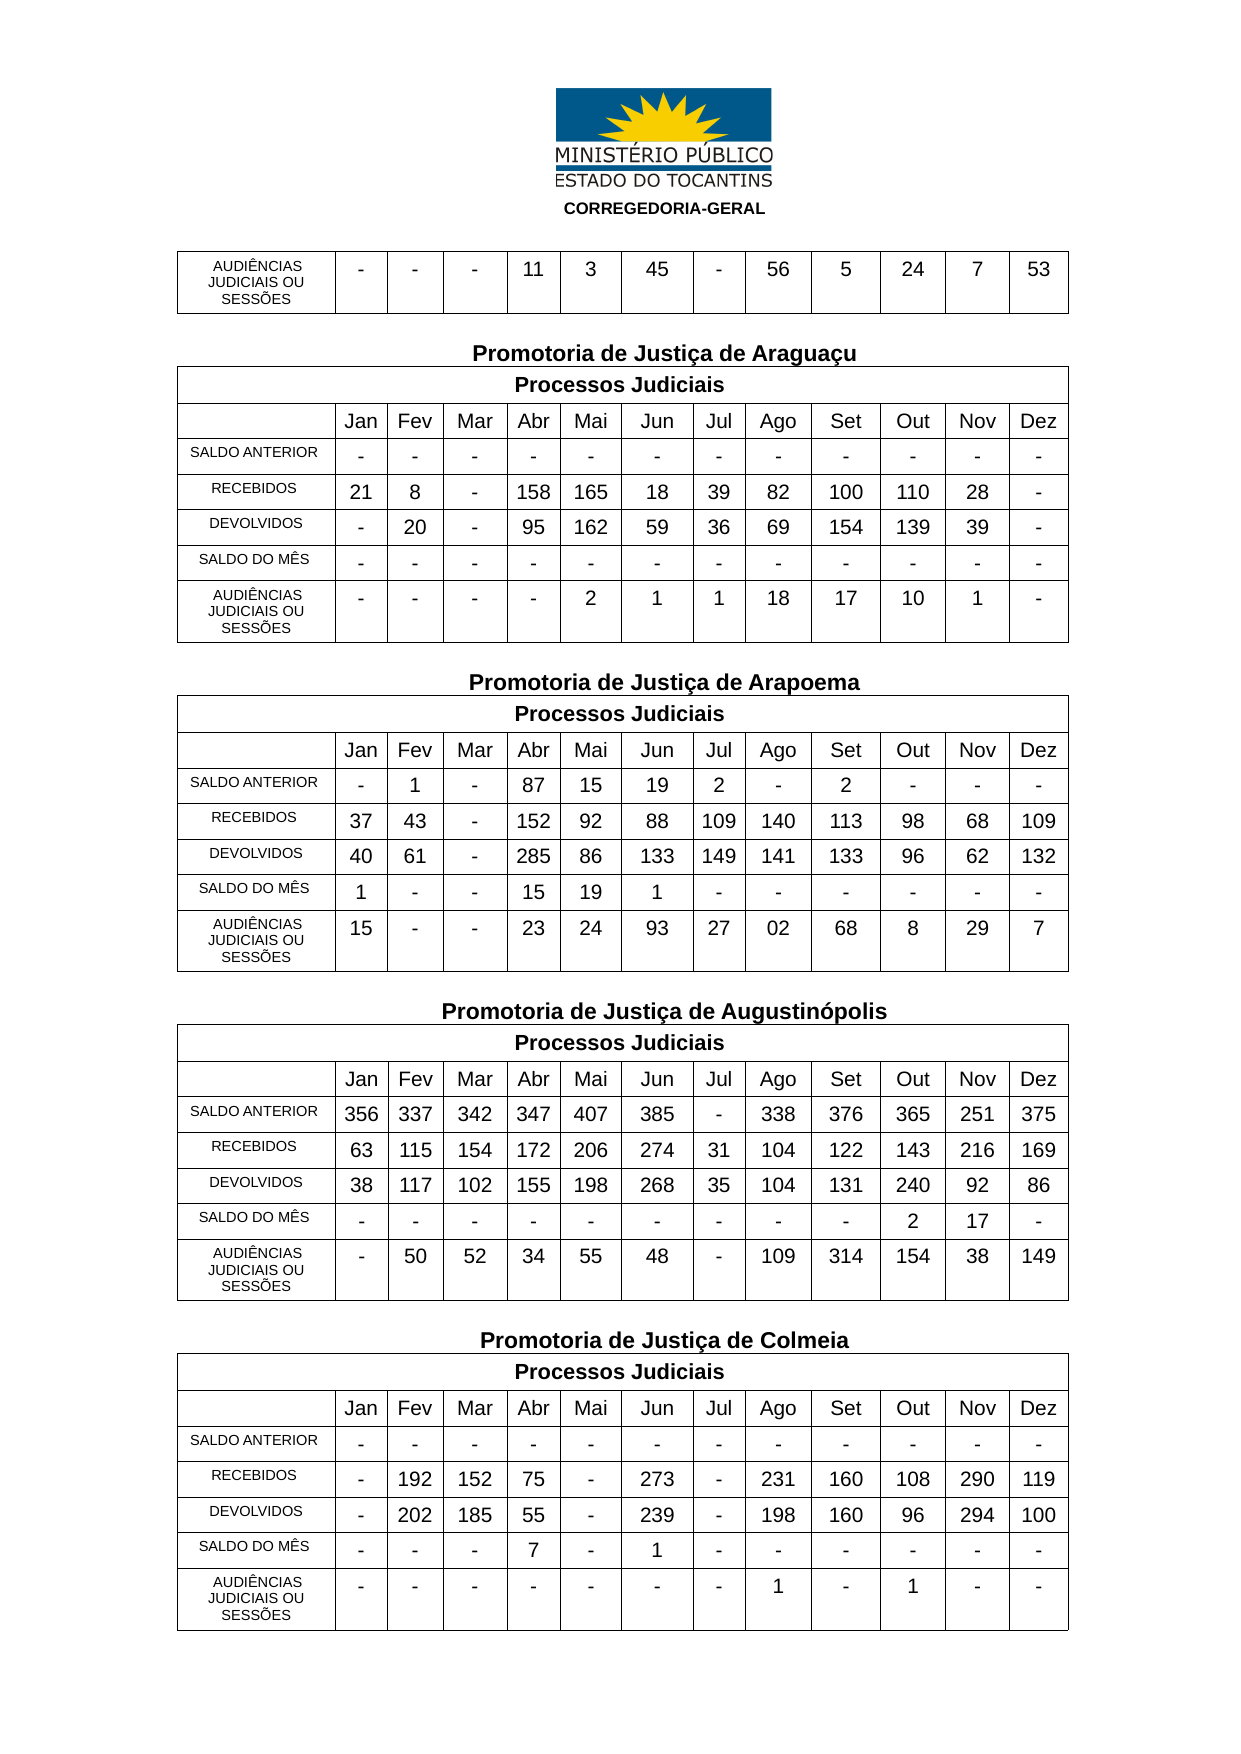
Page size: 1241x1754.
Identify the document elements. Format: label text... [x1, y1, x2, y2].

table_cell - [881, 546, 945, 580]
table_cell 165 [561, 475, 621, 509]
table_cell 45 [622, 252, 693, 313]
table_cell Abr [508, 404, 560, 438]
table_cell Nov [946, 404, 1009, 438]
table_cell 43 [388, 804, 443, 838]
table_cell AUDIÊNCIAS JUDICIAIS OU SESSÕES [178, 1569, 335, 1629]
table_cell - [881, 1427, 945, 1461]
table_cell 337 [389, 1097, 443, 1132]
table_cell - [508, 439, 560, 474]
table_cell - [946, 1533, 1009, 1568]
table_cell SALDO DO MÊS [178, 875, 335, 909]
table_cell - [336, 1498, 387, 1532]
table_cell - [881, 439, 945, 474]
table_cell 314 [812, 1240, 880, 1300]
table_cell 15 [508, 875, 560, 909]
table_cell - [444, 252, 507, 313]
table_cell 55 [561, 1240, 621, 1300]
table_cell - [336, 510, 387, 545]
table_cell AUDIÊNCIAS JUDICIAIS OU SESSÕES [178, 581, 335, 642]
table_cell - [694, 1097, 745, 1132]
table_cell - [444, 581, 507, 642]
table_cell 21 [336, 475, 387, 509]
table_cell 385 [622, 1097, 693, 1132]
table_cell - [622, 546, 693, 580]
table_cell - [388, 1533, 443, 1568]
table_cell Mai [561, 1391, 621, 1426]
table_cell 133 [812, 840, 880, 874]
table_cell Fev [388, 1391, 443, 1426]
table_cell - [561, 546, 621, 580]
table_cell 15 [561, 769, 621, 803]
table_cell - [694, 252, 745, 313]
table_cell 149 [694, 840, 745, 874]
table_cell 59 [622, 510, 693, 545]
table_cell - [1010, 769, 1068, 803]
table_cell - [694, 1427, 745, 1461]
table_cell RECEBIDOS [178, 475, 335, 509]
table_cell Abr [508, 1062, 560, 1096]
table_cell 39 [946, 510, 1009, 545]
table_cell 274 [622, 1133, 693, 1167]
table_cell - [388, 875, 443, 909]
table_header Processos Judiciais [178, 1354, 1068, 1390]
table_cell - [622, 1427, 693, 1461]
table_cell 143 [881, 1133, 945, 1167]
table_cell Mar [444, 1062, 507, 1096]
table_cell 202 [388, 1498, 443, 1532]
table_cell 131 [812, 1169, 880, 1203]
table_cell 38 [336, 1169, 388, 1203]
table_cell 2 [561, 581, 621, 642]
table_cell 27 [694, 911, 745, 971]
table_cell 53 [1010, 252, 1068, 313]
table_cell - [694, 1498, 745, 1532]
table_cell 149 [1010, 1240, 1068, 1300]
table_cell Mar [444, 733, 507, 767]
table_cell 1 [622, 1533, 693, 1568]
table_cell - [336, 769, 387, 803]
table_cell RECEBIDOS [178, 1133, 335, 1167]
table_cell Jan [336, 733, 387, 767]
table_cell 88 [622, 804, 693, 838]
table_cell 95 [508, 510, 560, 545]
table_cell - [694, 1569, 745, 1629]
table_cell - [694, 1240, 745, 1300]
table_cell 110 [881, 475, 945, 509]
table_cell 5 [812, 252, 880, 313]
table_cell - [1010, 1427, 1068, 1461]
table_cell SALDO DO MÊS [178, 546, 335, 580]
table_cell - [694, 439, 745, 474]
table_cell - [444, 1569, 507, 1629]
table_cell 96 [881, 840, 945, 874]
table_cell - [694, 1204, 745, 1238]
table_cell 1 [388, 769, 443, 803]
table_cell 185 [444, 1498, 507, 1532]
table_cell 117 [389, 1169, 443, 1203]
table_cell SALDO ANTERIOR [178, 1097, 335, 1132]
table_cell Jul [694, 1062, 745, 1096]
table_cell 231 [746, 1462, 811, 1497]
table_cell 155 [508, 1169, 560, 1203]
table_cell - [561, 1498, 621, 1532]
table_cell - [388, 252, 443, 313]
table_cell 69 [746, 510, 811, 545]
table_cell 154 [881, 1240, 945, 1300]
subtitle Promotoria de Justiça de Araguaçu [177, 340, 1152, 366]
table_cell 240 [881, 1169, 945, 1203]
table_cell 31 [694, 1133, 745, 1167]
table_cell - [1010, 510, 1068, 545]
table_cell 268 [622, 1169, 693, 1203]
table_cell - [746, 439, 811, 474]
table_cell SALDO ANTERIOR [178, 769, 335, 803]
table_cell Set [812, 1062, 880, 1096]
table_cell Mai [561, 1062, 621, 1096]
text Promotoria de Justiça de Augustinópolis [177, 998, 1152, 1024]
table_cell 1 [694, 581, 745, 642]
table_cell - [561, 439, 621, 474]
table_cell - [1010, 439, 1068, 474]
table_cell - [444, 875, 507, 909]
table_cell Jun [622, 1391, 693, 1426]
table_cell - [444, 840, 507, 874]
table_cell - [508, 1569, 560, 1629]
table_cell - [622, 1569, 693, 1629]
table_cell - [946, 439, 1009, 474]
table_cell 18 [622, 475, 693, 509]
table_cell Mar [444, 1391, 507, 1426]
table_cell 62 [946, 840, 1009, 874]
table_cell Jan [336, 1062, 388, 1096]
table_cell - [336, 1240, 388, 1300]
table_cell Mai [561, 733, 621, 767]
table_cell Jan [336, 1391, 387, 1426]
table_cell 141 [746, 840, 811, 874]
table_cell 23 [508, 911, 560, 971]
table_cell AUDIÊNCIAS JUDICIAIS OU SESSÕES [178, 252, 335, 313]
table_cell 251 [946, 1097, 1009, 1132]
table_cell SALDO ANTERIOR [178, 1427, 335, 1461]
table_cell - [336, 252, 387, 313]
table_cell 122 [812, 1133, 880, 1167]
table_cell - [388, 1427, 443, 1461]
table_cell 216 [946, 1133, 1009, 1167]
table_cell - [1010, 581, 1068, 642]
subtitle Promotoria de Justiça de Colmeia [177, 1327, 1152, 1353]
table_cell - [812, 1533, 880, 1568]
table_cell - [881, 1533, 945, 1568]
table_cell - [388, 439, 443, 474]
table_cell 172 [508, 1133, 560, 1167]
table_cell - [336, 1427, 387, 1461]
table_cell 152 [444, 1462, 507, 1497]
table_cell - [746, 546, 811, 580]
table_cell 108 [881, 1462, 945, 1497]
table_cell 158 [508, 475, 560, 509]
table_cell 198 [746, 1498, 811, 1532]
table_cell 86 [1010, 1169, 1068, 1203]
table_cell Fev [388, 404, 443, 438]
table_cell Dez [1010, 1062, 1068, 1096]
table_cell Out [881, 1062, 945, 1096]
table_cell AUDIÊNCIAS JUDICIAIS OU SESSÕES [178, 911, 335, 971]
table_cell 133 [622, 840, 693, 874]
table_cell 7 [1010, 911, 1068, 971]
table_cell 109 [694, 804, 745, 838]
table_cell 154 [444, 1133, 507, 1167]
table_cell Out [881, 733, 945, 767]
table_cell Dez [1010, 733, 1068, 767]
table_cell Abr [508, 733, 560, 767]
table_cell 365 [881, 1097, 945, 1132]
table_cell AUDIÊNCIAS JUDICIAIS OU SESSÕES [178, 1240, 335, 1300]
table_cell 342 [444, 1097, 507, 1132]
table_cell - [946, 875, 1009, 909]
table_cell - [336, 1533, 387, 1568]
table_cell - [508, 581, 560, 642]
table_cell 18 [746, 581, 811, 642]
table_cell 160 [812, 1462, 880, 1497]
table_cell - [622, 1204, 693, 1238]
table_cell 29 [946, 911, 1009, 971]
table_cell 132 [1010, 840, 1068, 874]
table_cell Out [881, 1391, 945, 1426]
table_cell 7 [508, 1533, 560, 1568]
table_cell - [694, 1462, 745, 1497]
table_header Processos Judiciais [178, 696, 1068, 732]
table_cell - [336, 546, 387, 580]
table_cell DEVOLVIDOS [178, 1498, 335, 1532]
table_cell - [444, 1204, 507, 1238]
table_cell - [508, 1204, 560, 1238]
table_cell - [444, 1427, 507, 1461]
table_cell 24 [881, 252, 945, 313]
table_cell - [1010, 875, 1068, 909]
table_cell [178, 1062, 335, 1096]
table_cell - [336, 439, 387, 474]
text Promotoria de Justiça de Arapoema [177, 669, 1152, 695]
table_cell 35 [694, 1169, 745, 1203]
table_cell 48 [622, 1240, 693, 1300]
table_cell - [746, 1533, 811, 1568]
table_cell - [444, 804, 507, 838]
table_cell 68 [946, 804, 1009, 838]
table_cell Set [812, 404, 880, 438]
table_cell 347 [508, 1097, 560, 1132]
table_cell 02 [746, 911, 811, 971]
table_cell - [336, 581, 387, 642]
table_cell Dez [1010, 404, 1068, 438]
table_cell - [946, 1427, 1009, 1461]
table_cell 87 [508, 769, 560, 803]
table_cell Mai [561, 404, 621, 438]
table_cell - [508, 546, 560, 580]
table_cell 52 [444, 1240, 507, 1300]
table_cell 82 [746, 475, 811, 509]
table_cell 1 [881, 1569, 945, 1629]
table_cell - [561, 1204, 621, 1238]
table_cell Jan [336, 404, 387, 438]
table_cell - [746, 769, 811, 803]
table_cell SALDO DO MÊS [178, 1204, 335, 1238]
table_cell - [1010, 475, 1068, 509]
table_cell - [881, 875, 945, 909]
table_cell - [388, 581, 443, 642]
table_cell 109 [1010, 804, 1068, 838]
table_cell 50 [389, 1240, 443, 1300]
table_cell Jul [694, 404, 745, 438]
table_cell 19 [622, 769, 693, 803]
table_cell 285 [508, 840, 560, 874]
table_cell Out [881, 404, 945, 438]
table_cell 93 [622, 911, 693, 971]
table_cell 56 [746, 252, 811, 313]
table_cell Nov [946, 1062, 1009, 1096]
table_cell 96 [881, 1498, 945, 1532]
table_cell 407 [561, 1097, 621, 1132]
table_cell 10 [881, 581, 945, 642]
table_cell - [946, 1569, 1009, 1629]
table_cell 140 [746, 804, 811, 838]
table_cell 119 [1010, 1462, 1068, 1497]
table_cell - [694, 546, 745, 580]
table_cell 8 [388, 475, 443, 509]
table_cell 115 [389, 1133, 443, 1167]
table_cell 113 [812, 804, 880, 838]
table_cell - [388, 546, 443, 580]
table_cell 162 [561, 510, 621, 545]
table_cell - [561, 1569, 621, 1629]
table_cell - [561, 1462, 621, 1497]
table_cell 160 [812, 1498, 880, 1532]
table_cell - [881, 769, 945, 803]
table_cell 15 [336, 911, 387, 971]
table_cell - [444, 546, 507, 580]
table_cell - [336, 1462, 387, 1497]
table_cell - [444, 769, 507, 803]
table_cell - [746, 1427, 811, 1461]
table_cell - [561, 1533, 621, 1568]
table_cell - [694, 875, 745, 909]
table_cell Nov [946, 733, 1009, 767]
table_cell Ago [746, 404, 811, 438]
table_cell - [812, 1569, 880, 1629]
table_cell - [812, 546, 880, 580]
table_cell 39 [694, 475, 745, 509]
table_cell RECEBIDOS [178, 804, 335, 838]
table_cell Mar [444, 404, 507, 438]
table_cell 2 [694, 769, 745, 803]
table_cell Jun [622, 1062, 693, 1096]
table_cell - [1010, 1569, 1068, 1629]
table_cell 1 [946, 581, 1009, 642]
table_cell - [336, 1569, 387, 1629]
table_cell 104 [746, 1169, 811, 1203]
table_cell - [746, 875, 811, 909]
table_cell 100 [812, 475, 880, 509]
table_cell - [694, 1533, 745, 1568]
table_cell DEVOLVIDOS [178, 840, 335, 874]
table_cell - [444, 475, 507, 509]
table_cell 98 [881, 804, 945, 838]
table_cell 273 [622, 1462, 693, 1497]
table_cell DEVOLVIDOS [178, 1169, 335, 1203]
table_cell Fev [389, 1062, 443, 1096]
table_cell 7 [946, 252, 1009, 313]
table_cell Jun [622, 733, 693, 767]
table_cell - [388, 1569, 443, 1629]
table_cell 1 [336, 875, 387, 909]
table_cell 20 [388, 510, 443, 545]
table_cell Set [812, 1391, 880, 1426]
table_cell - [336, 1204, 388, 1238]
table_cell 338 [746, 1097, 811, 1132]
table_cell 1 [622, 581, 693, 642]
table_cell 11 [508, 252, 560, 313]
table_cell Ago [746, 733, 811, 767]
table_cell 19 [561, 875, 621, 909]
table_cell [178, 404, 335, 438]
table_cell Jul [694, 1391, 745, 1426]
table_cell Nov [946, 1391, 1009, 1426]
table_cell Jun [622, 404, 693, 438]
table_cell 61 [388, 840, 443, 874]
table_cell 198 [561, 1169, 621, 1203]
table_cell 8 [881, 911, 945, 971]
table_cell 102 [444, 1169, 507, 1203]
table_cell 28 [946, 475, 1009, 509]
table_cell [178, 1391, 335, 1426]
table_cell 40 [336, 840, 387, 874]
table_cell - [812, 1204, 880, 1238]
table_cell - [444, 1533, 507, 1568]
table_cell 239 [622, 1498, 693, 1532]
table_cell 24 [561, 911, 621, 971]
table_cell - [946, 546, 1009, 580]
table_cell RECEBIDOS [178, 1462, 335, 1497]
table_cell 68 [812, 911, 880, 971]
table_cell - [622, 439, 693, 474]
table_cell 294 [946, 1498, 1009, 1532]
table_cell - [812, 439, 880, 474]
table_cell Ago [746, 1062, 811, 1096]
table_cell 2 [881, 1204, 945, 1238]
table_cell Dez [1010, 1391, 1068, 1426]
table_header Processos Judiciais [178, 367, 1068, 403]
table_cell 356 [336, 1097, 388, 1132]
table_cell Jul [694, 733, 745, 767]
table_cell Fev [388, 733, 443, 767]
table_cell - [946, 769, 1009, 803]
table_cell SALDO DO MÊS [178, 1533, 335, 1568]
table_cell - [812, 1427, 880, 1461]
table_cell 86 [561, 840, 621, 874]
table_cell 104 [746, 1133, 811, 1167]
table_header Processos Judiciais [178, 1025, 1068, 1061]
table_cell 75 [508, 1462, 560, 1497]
table_cell 139 [881, 510, 945, 545]
table_cell 2 [812, 769, 880, 803]
table_cell DEVOLVIDOS [178, 510, 335, 545]
table_cell 17 [946, 1204, 1009, 1238]
table_cell - [812, 875, 880, 909]
table_cell 34 [508, 1240, 560, 1300]
table_cell - [444, 439, 507, 474]
table_cell 290 [946, 1462, 1009, 1497]
table_cell 37 [336, 804, 387, 838]
table_cell 1 [622, 875, 693, 909]
table_cell - [1010, 1533, 1068, 1568]
table_cell 3 [561, 252, 621, 313]
table_cell 1 [746, 1569, 811, 1629]
table_cell - [444, 911, 507, 971]
table_cell SALDO ANTERIOR [178, 439, 335, 474]
table_cell Ago [746, 1391, 811, 1426]
table_cell - [1010, 546, 1068, 580]
table_cell - [389, 1204, 443, 1238]
table_cell Abr [508, 1391, 560, 1426]
table_cell - [444, 510, 507, 545]
table_cell 376 [812, 1097, 880, 1132]
table_cell 169 [1010, 1133, 1068, 1167]
table_cell - [1010, 1204, 1068, 1238]
table_cell Set [812, 733, 880, 767]
picture [556, 88, 773, 187]
table_cell 206 [561, 1133, 621, 1167]
table_cell 375 [1010, 1097, 1068, 1132]
table_cell 92 [561, 804, 621, 838]
table_cell 100 [1010, 1498, 1068, 1532]
table_cell 109 [746, 1240, 811, 1300]
table_cell 55 [508, 1498, 560, 1532]
table_cell - [561, 1427, 621, 1461]
table_cell 152 [508, 804, 560, 838]
table_cell - [388, 911, 443, 971]
table_cell - [508, 1427, 560, 1461]
table_cell - [746, 1204, 811, 1238]
table_cell 154 [812, 510, 880, 545]
table_cell 38 [946, 1240, 1009, 1300]
table_cell 17 [812, 581, 880, 642]
table_cell 192 [388, 1462, 443, 1497]
table_cell [178, 733, 335, 767]
table_cell 63 [336, 1133, 388, 1167]
table_cell 92 [946, 1169, 1009, 1203]
table_cell 36 [694, 510, 745, 545]
